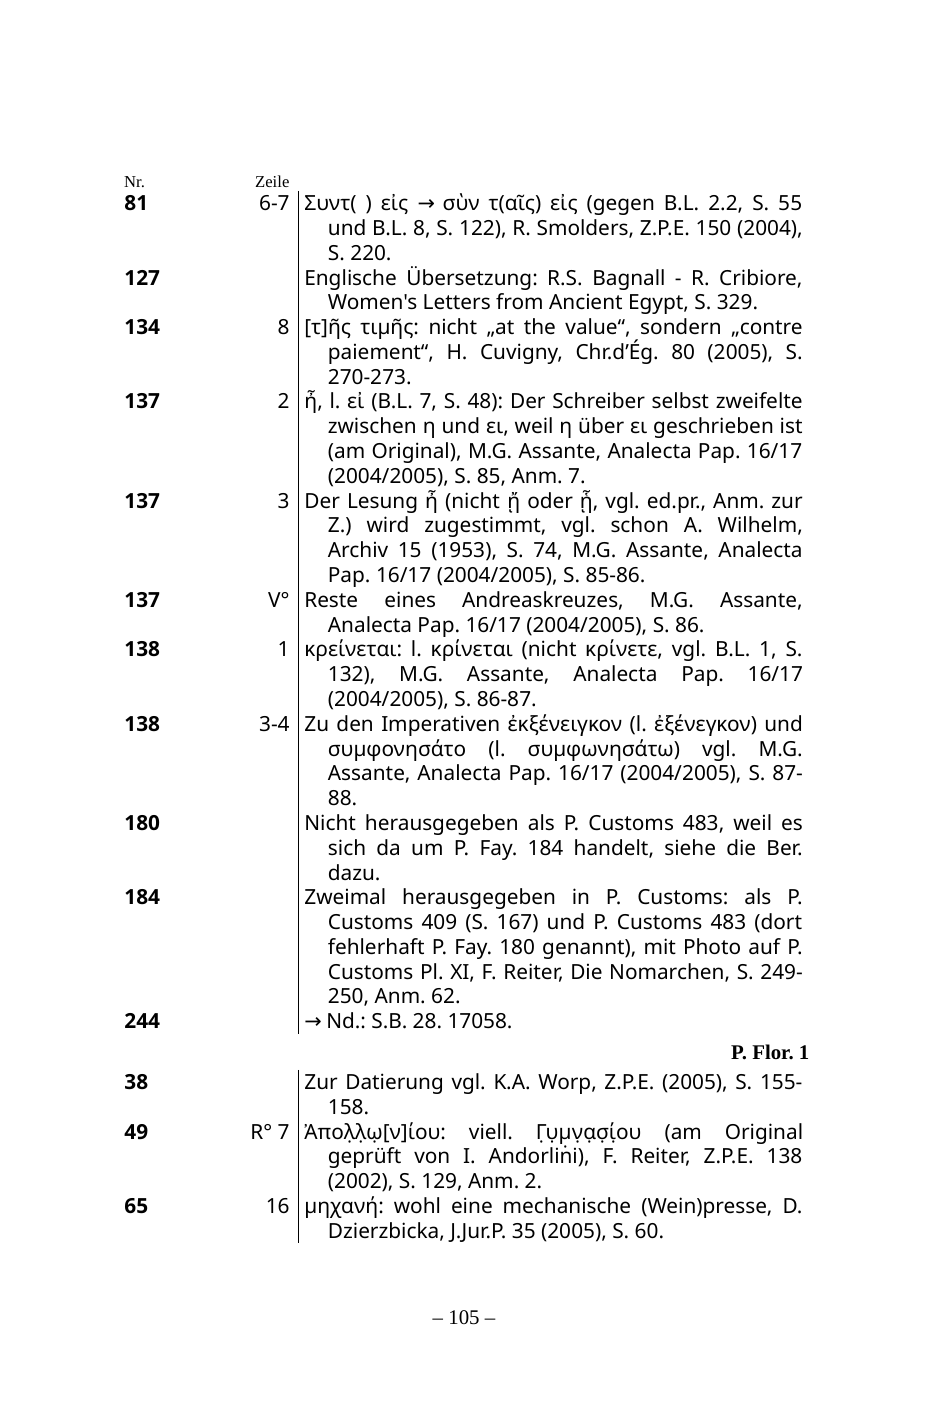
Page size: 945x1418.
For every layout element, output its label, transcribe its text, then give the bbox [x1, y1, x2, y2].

table_cell Zweimal herausgegeben in P. Customs: als P. Customs 409 (S. 167) und P. Customs 483 (dort fehlerhaft P. Fay. 180 genannt), mit Photo auf P. Customs Pl. XI, F. Reiter, Die Nomarchen, S. 249-250, Anm. 62. [299, 885, 809, 1009]
table_cell 137 [118, 588, 207, 637]
table_cell [207, 1009, 298, 1034]
table_cell 127 [118, 265, 207, 315]
table_cell Ἀπολ̣λ̣ω̣[ν]ίου: viell. Γ̣υ̣μ̣ν̣α̣σ̣ί̣ου (am Original geprüft von I. Andorlini), F. Reiter, Z.P.E. 138 (2002), S. 129, Anm. 2. [299, 1119, 809, 1194]
table_cell 3 [207, 488, 298, 587]
table_cell 8 [207, 315, 298, 389]
table_cell 137 [118, 389, 207, 488]
table_cell → Nd.: S.B. 28. 17058. [299, 1009, 809, 1034]
table_header 38 [118, 1070, 207, 1119]
table_cell κρείνεται: l. κρίνεται (nicht κρίνετε, vgl. B.L. 1, S. 132), M.G. Assante, Analecta Pap. 16/17 (2004/2005), S. 86-87. [299, 637, 809, 711]
table_cell Englische Übersetzung: R.S. Bagnall - R. Cribiore, Women's Letters from Ancient Egypt, S. 329. [299, 265, 809, 315]
table_cell ἦ, l. εἰ (B.L. 7, S. 48): Der Schreiber selbst zweifelte zwischen η und ει, weil η über ει geschrieben ist (am Original), M.G. Assante, Analecta Pap. 16/17 (2004/2005), S. 85, Anm. 7. [299, 389, 809, 488]
table_header Zur Datierung vgl. K.A. Worp, Z.P.E. (2005), S. 155-158. [299, 1070, 809, 1119]
table_cell [τ]ῆς τιμῆς: nicht „at the value“, sondern „contre paiement“, H. Cuvigny, Chr.d’Ég. 80 (2005), S. 270-273. [299, 315, 809, 389]
table_cell 81 [118, 191, 207, 265]
table_cell 1 [207, 637, 298, 711]
table_cell 184 [118, 885, 207, 1009]
table_cell [207, 265, 298, 315]
table_cell 180 [118, 811, 207, 885]
table_cell Nicht herausgegeben als P. Customs 483, weil es sich da um P. Fay. 184 handelt, siehe die Ber. dazu. [299, 811, 809, 885]
table_cell 134 [118, 315, 207, 389]
table_cell μηχανή: wohl eine mechanische (Wein)presse, D. Dzierzbicka, J.Jur.P. 35 (2005), S. 60. [299, 1194, 809, 1243]
table_cell Der Lesung ἦ (nicht ᾔ oder ᾗ, vgl. ed.pr., Anm. zur Z.) wird zugestimmt, vgl. schon A. Wilhelm, Archiv 15 (1953), S. 74, M.G. Assante, Analecta Pap. 16/17 (2004/2005), S. 85-86. [299, 488, 809, 587]
table_cell R° 7 [207, 1119, 298, 1194]
table_cell V° [207, 588, 298, 637]
table_cell 2 [207, 389, 298, 488]
table_cell Συντ( ) εἰς → σὺν τ(αῖς) εἰς (gegen B.L. 2.2, S. 55 und B.L. 8, S. 122), R. Smolders, Z.P.E. 150 (2004), S. 220. [299, 191, 809, 265]
subtitle P. Flor. 1 [118, 1040, 809, 1064]
table_cell 138 [118, 637, 207, 711]
table_cell 65 [118, 1194, 207, 1243]
table_cell 49 [118, 1119, 207, 1194]
table_cell 138 [118, 711, 207, 811]
table_cell 3-4 [207, 711, 298, 811]
table_cell [207, 811, 298, 885]
table_cell [207, 885, 298, 1009]
table_cell 137 [118, 488, 207, 587]
table_cell Reste eines Andreaskreuzes, M.G. Assante, Analecta Pap. 16/17 (2004/2005), S. 86. [299, 588, 809, 637]
table_header [207, 1070, 298, 1119]
table_cell 16 [207, 1194, 298, 1243]
table_cell 6-7 [207, 191, 298, 265]
table_cell Zu den Imperativen ἐκξένειγκον (l. ἐξένεγκον) und συμφονησάτο (l. συμφωνησάτω) vgl. M.G. Assante, Analecta Pap. 16/17 (2004/2005), S. 87-88. [299, 711, 809, 811]
table_cell 244 [118, 1009, 207, 1034]
